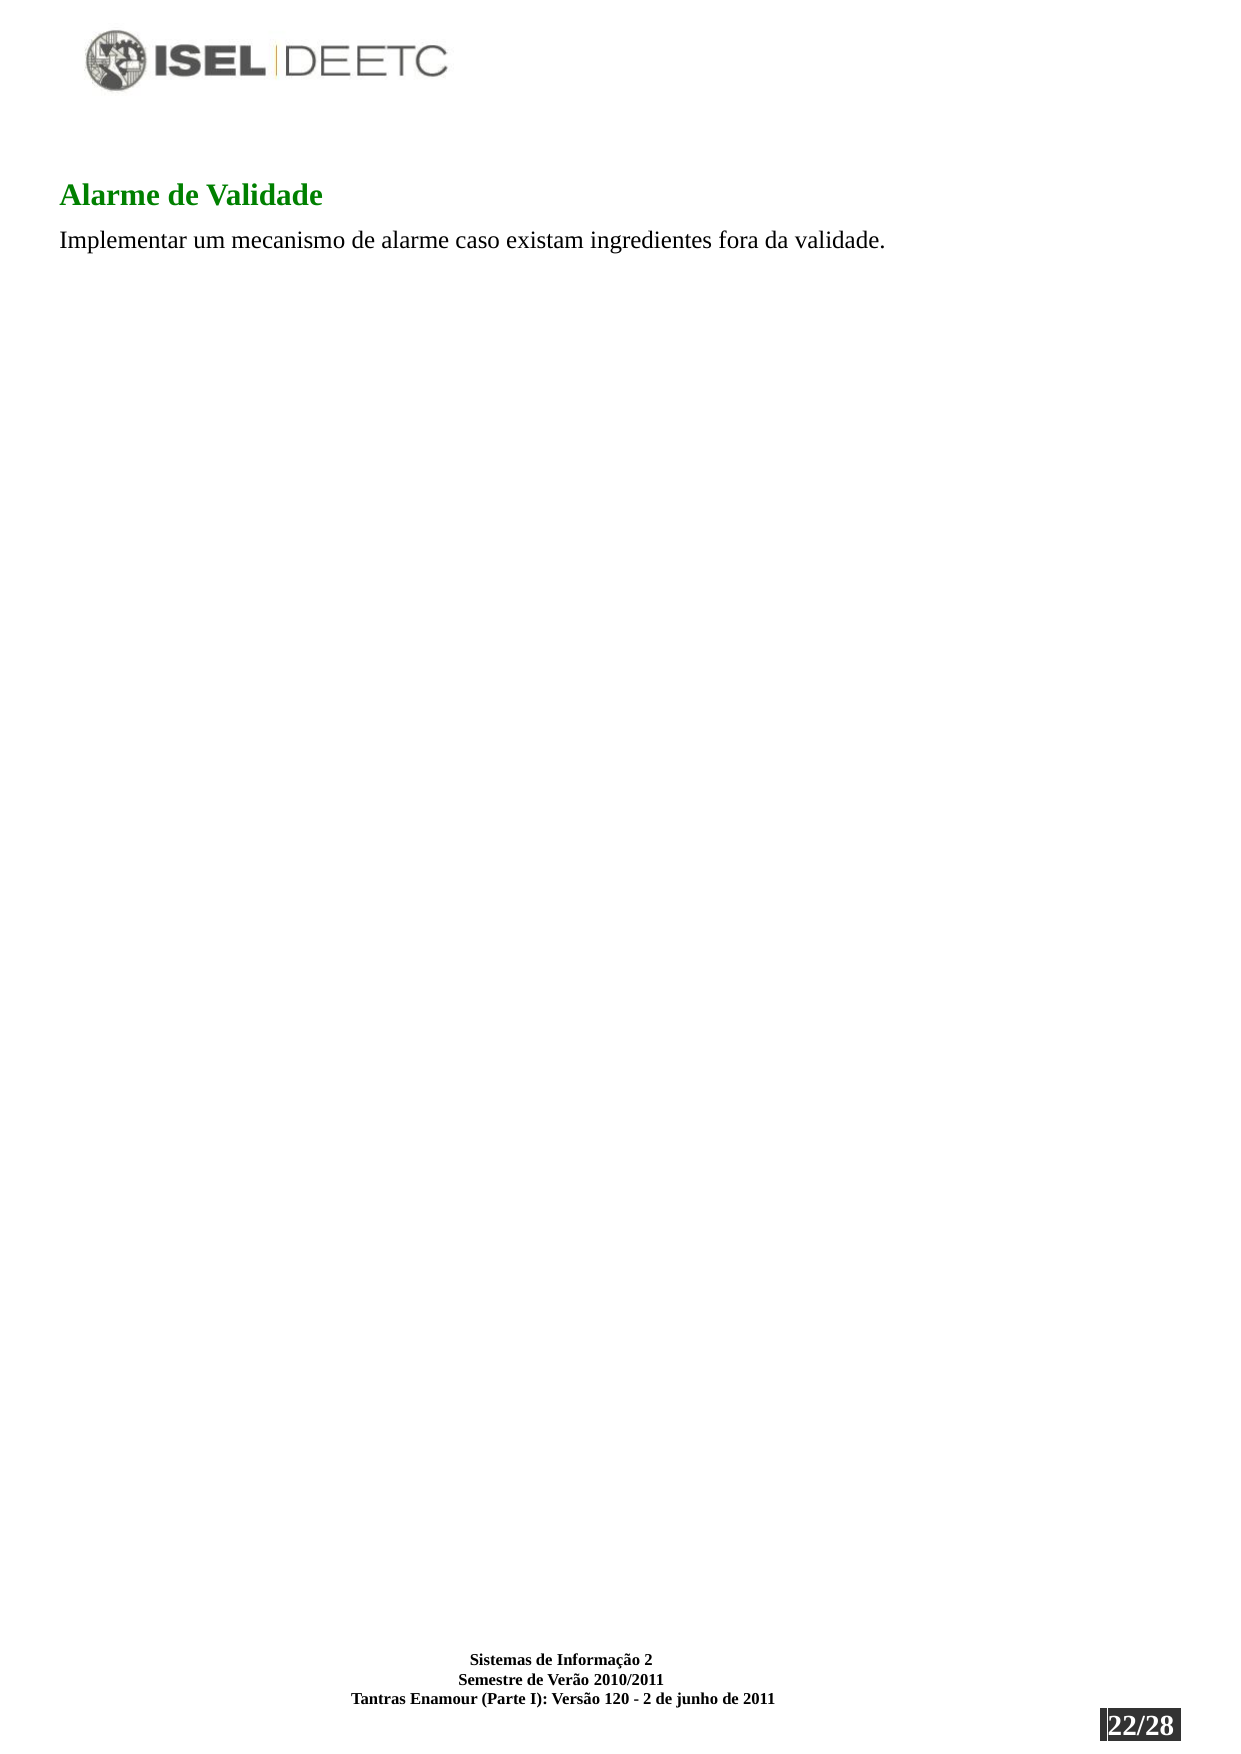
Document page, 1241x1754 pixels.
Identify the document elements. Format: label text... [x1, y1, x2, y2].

text Implementar um mecanismo de alarme caso existam ingredientes fora da validade. [59, 225, 1181, 253]
subtitle Alarme de Validade [59, 176, 1181, 212]
picture [76, 15, 478, 116]
